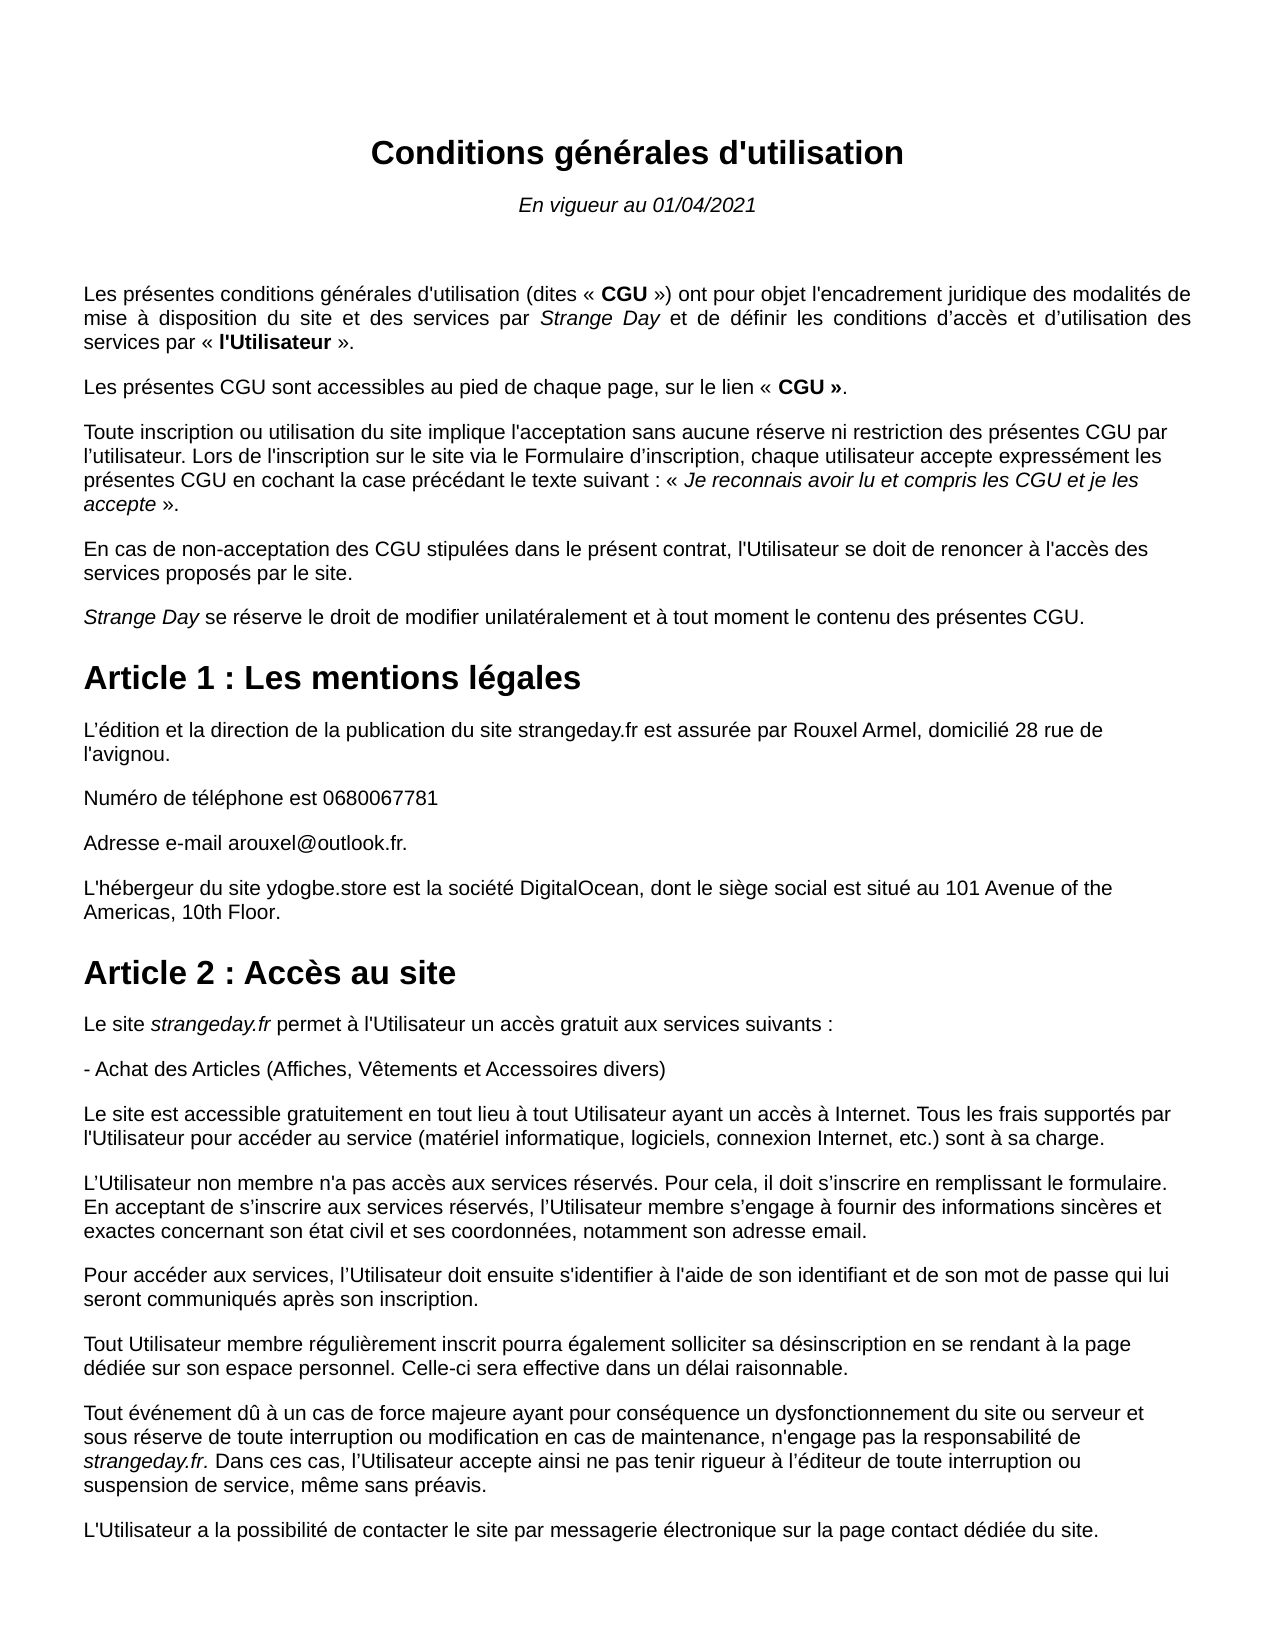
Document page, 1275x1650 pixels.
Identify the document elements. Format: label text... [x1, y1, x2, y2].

text Adresse e-mail arouxel@outlook.fr. [83, 831, 1192, 855]
text En cas de non-acceptation des CGU stipulées dans le présent contrat, l'Utilisateur se doit de renoncer à l'accès des services proposés par le site. [83, 536, 1192, 584]
subtitle Article 1 : Les mentions légales [83, 658, 1192, 697]
text Le site est accessible gratuitement en tout lieu à tout Utilisateur ayant un accès à Internet. Tous les frais supportés par l'Utilisateur pour accéder au service (matériel informatique, logiciels, connexion Internet, etc.) sont à sa charge. [83, 1102, 1192, 1150]
text L’Utilisateur non membre n'a pas accès aux services réservés. Pour cela, il doit s’inscrire en remplissant le formulaire. En acceptant de s’inscrire aux services réservés, l’Utilisateur membre s’engage à fournir des informations sincères et exactes concernant son état civil et ses coordonnées, notamment son adresse email. [83, 1171, 1192, 1242]
text Le site strangeday.fr permet à l'Utilisateur un accès gratuit aux services suivants : [83, 1012, 1192, 1036]
text En vigueur au 01/04/2021 [83, 193, 1192, 217]
text Les présentes CGU sont accessibles au pied de chaque page, sur le lien « CGU ». [83, 375, 1192, 399]
text Toute inscription ou utilisation du site implique l'acceptation sans aucune réserve ni restriction des présentes CGU par l’utilisateur. Lors de l'inscription sur le site via le Formulaire d’inscription, chaque utilisateur accepte expressément les présentes CGU en cochant la case précédant le texte suivant : « Je reconnais avoir lu et compris les CGU et je les accepte ». [83, 420, 1192, 516]
text Tout Utilisateur membre régulièrement inscrit pourra également solliciter sa désinscription en se rendant à la page dédiée sur son espace personnel. Celle-ci sera effective dans un délai raisonnable. [83, 1332, 1192, 1380]
text Pour accéder aux services, l’Utilisateur doit ensuite s'identifier à l'aide de son identifiant et de son mot de passe qui lui seront communiqués après son inscription. [83, 1263, 1192, 1311]
subtitle Article 2 : Accès au site [83, 953, 1192, 991]
text Strange Day se réserve le droit de modifier unilatéralement et à tout moment le contenu des présentes CGU. [83, 605, 1192, 629]
text L'hébergeur du site ydogbe.store est la société DigitalOcean, dont le siège social est situé au 101 Avenue of the Americas, 10th Floor . [83, 876, 1192, 924]
subtitle Conditions générales d'utilisation [83, 133, 1192, 172]
text Numéro de téléphone est 0680067781 [83, 786, 1192, 810]
text - Achat des Articles (Affiches, Vêtements et Accessoires divers) [83, 1057, 1192, 1081]
text Les présentes conditions générales d'utilisation (dites « CGU ») ont pour objet l'encadrement juridique des modalités de mise à disposition du site et des services par Strange Day et de définir les conditions d’accès et d’utilisation des services par « l'Utilisateur ». [83, 282, 1192, 354]
text L’édition et la direction de la publication du site strangeday.fr est assurée par Rouxel Armel, domicilié 28 rue de l'avignou. [83, 717, 1192, 765]
text L'Utilisateur a la possibilité de contacter le site par messagerie électronique sur la page contact dédiée du site. [83, 1517, 1192, 1541]
text Tout événement dû à un cas de force majeure ayant pour conséquence un dysfonctionnement du site ou serveur et sous réserve de toute interruption ou modification en cas de maintenance, n'engage pas la responsabilité de strangeday.fr. Dans ces cas, l’Utilisateur accepte ainsi ne pas tenir rigueur à l’éditeur de toute interruption ou suspension de service, même sans préavis. [83, 1401, 1192, 1497]
